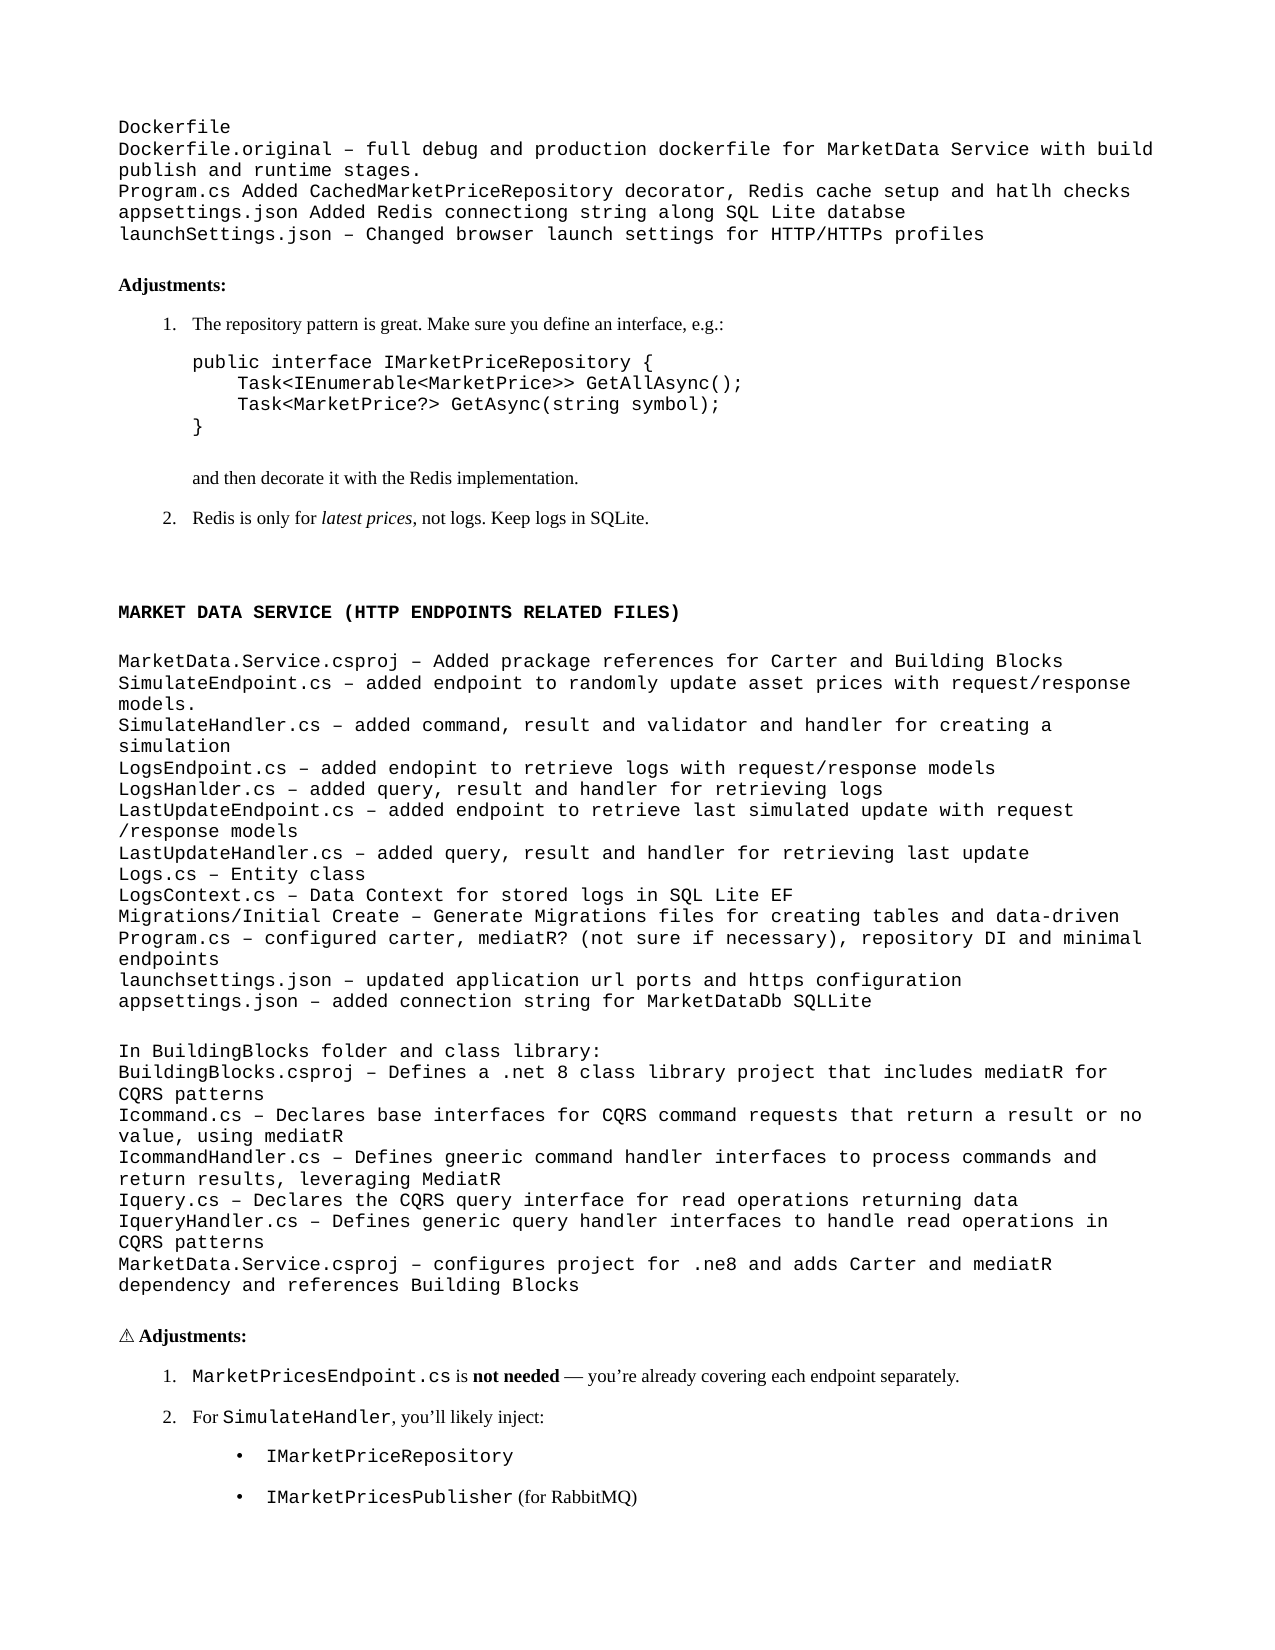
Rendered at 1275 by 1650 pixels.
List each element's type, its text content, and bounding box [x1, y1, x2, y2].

text launchSettings.json – Changed browser launch settings for HTTP/HTTPs profiles [118, 224, 1157, 246]
list Task<MarketPrice?> GetAsync(string symbol); [162, 395, 1157, 416]
text appsettings.json – added connection string for MarketDataDb SQLLite [118, 992, 1157, 1013]
list Task<IEnumerable<MarketPrice>> GetAllAsync(); [162, 374, 1157, 395]
list Redis is only for latest prices, not logs. Keep logs in SQLite. [162, 507, 1157, 528]
list and then decorate it with the Redis implementation. [162, 467, 1157, 489]
text In BuildingBlocks folder and class library: [118, 1042, 1157, 1063]
text Dockerfile.original – full debug and production dockerfile for MarketData Service with build publish and runtime stages. [118, 139, 1157, 182]
text SimulateHandler.cs – added command, result and validator and handler for creating a simulation [118, 716, 1157, 758]
text LogsHanlder.cs – added query, result and handler for retrieving logs [118, 780, 1157, 801]
list The repository pattern is great. Make sure you define an interface, e.g.: [162, 313, 1157, 335]
text Icommand.cs – Declares base interfaces for CQRS command requests that return a result or no value, using mediatR [118, 1106, 1157, 1148]
text IqueryHandler.cs – Defines generic query handler interfaces to handle read operations in CQRS patterns [118, 1212, 1157, 1254]
text Migrations/Initial Create – Generate Migrations files for creating tables and data-driven [118, 907, 1157, 928]
text LogsEndpoint.cs – added endopint to retrieve logs with request/response models [118, 758, 1157, 780]
text launchsettings.json – updated application url ports and https configuration [118, 971, 1157, 992]
text IcommandHandler.cs – Defines gneeric command handler interfaces to process commands and return results, leveraging MediatR [118, 1148, 1157, 1191]
text LogsContext.cs – Data Context for stored logs in SQL Lite EF [118, 886, 1157, 907]
text Program.cs Added CachedMarketPriceRepository decorator, Redis cache setup and hatlh checks [118, 182, 1157, 203]
text SimulateEndpoint.cs – added endpoint to randomly update asset prices with request/response models. [118, 673, 1157, 716]
list public interface IMarketPriceRepository { [162, 353, 1157, 374]
list For SimulateHandler, you’ll likely inject: [162, 1406, 1157, 1429]
text MarketData.Service.csproj – Added prackage references for Carter and Building Blocks [118, 652, 1157, 673]
text MarketData.Service.csproj – configures project for .ne8 and adds Carter and mediatR dependency and references Building Blocks [118, 1254, 1157, 1297]
text BuildingBlocks.csproj – Defines a .net 8 class library project that includes mediatR for CQRS patterns [118, 1063, 1157, 1106]
text ⚠️ Adjustments: [118, 1325, 1157, 1347]
text appsettings.json Added Redis connectiong string along SQL Lite databse [118, 203, 1157, 224]
text Logs.cs – Entity class [118, 865, 1157, 886]
text MARKET DATA SERVICE (HTTP ENDPOINTS RELATED FILES) [118, 603, 1157, 624]
text Adjustments: [118, 274, 1157, 296]
text Iquery.cs – Declares the CQRS query interface for read operations returning data [118, 1191, 1157, 1212]
list } [162, 416, 1157, 438]
text LastUpdateEndpoint.cs – added endpoint to retrieve last simulated update with request /response models [118, 801, 1157, 843]
text Program.cs – configured carter, mediatR? (not sure if necessary), repository DI and minimal endpoints [118, 928, 1157, 971]
text LastUpdateHandler.cs – added query, result and handler for retrieving last update [118, 843, 1157, 865]
list MarketPricesEndpoint.cs is not needed — you’re already covering each endpoint separately. [162, 1364, 1157, 1388]
text Dockerfile [118, 118, 1157, 139]
list IMarketPriceRepository [236, 1447, 1157, 1468]
list IMarketPricesPublisher (for RabbitMQ) [236, 1486, 1157, 1509]
